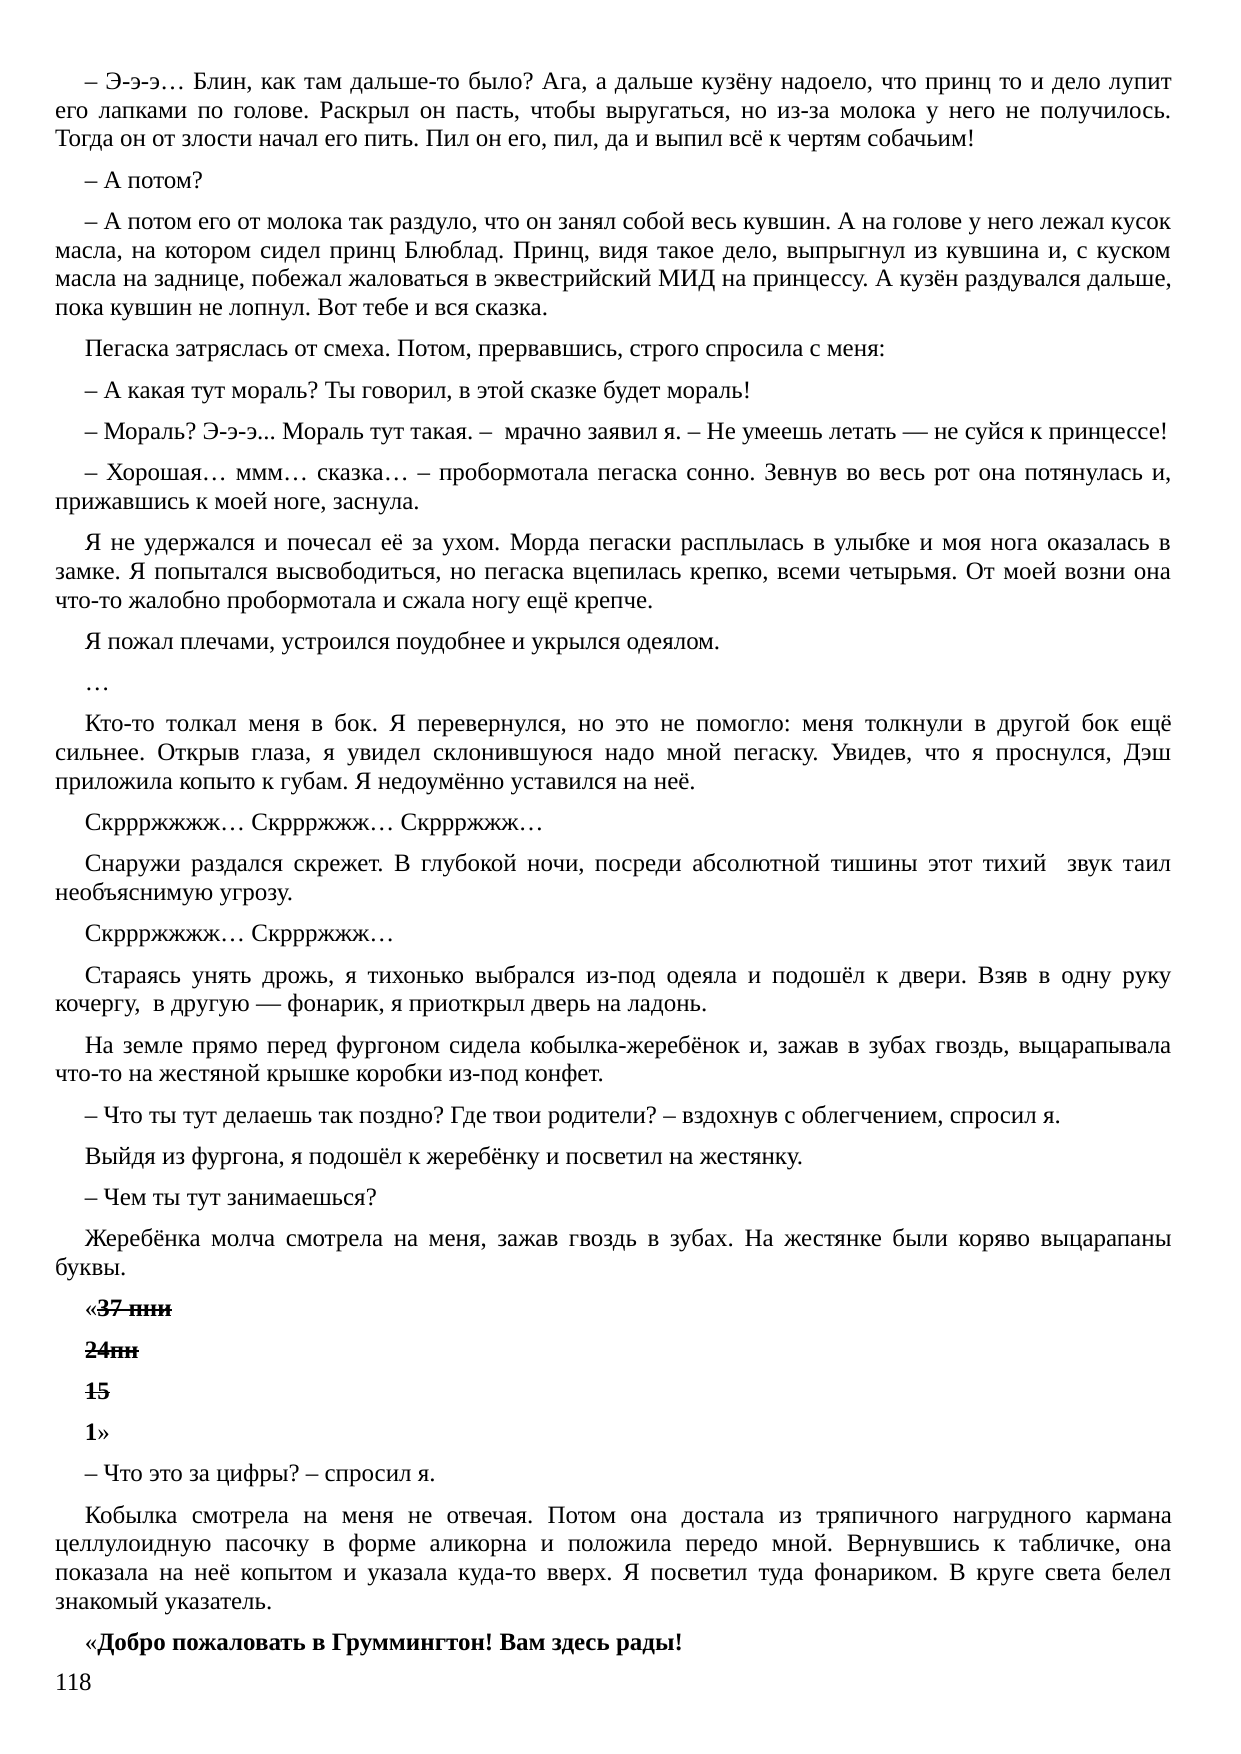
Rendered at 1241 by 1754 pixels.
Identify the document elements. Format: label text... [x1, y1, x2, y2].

text «37 пни [55, 1293, 1173, 1322]
text – Что это за цифры? – спросил я. [55, 1458, 1173, 1487]
text Кобылка смотрела на меня не отвечая. Потом она достала из тряпичного нагрудного кармана целлулоидную пасочку в форме аликорна и положила передо мной. Вернувшись к табличке, она показала на неё копытом и указала куда-то вверх. Я посветил туда фонариком. В круге света белел знакомый указатель. [55, 1500, 1173, 1615]
text Я не удержался и почесал её за ухом. Морда пегаски расплылась в улыбке и моя нога оказалась в замке. Я попытался высвободиться, но пегаска вцепилась крепко, всеми четырьмя. От моей возни она что-то жалобно пробормотала и сжала ногу ещё крепче. [55, 527, 1173, 613]
text «Добро пожаловать в Груммингтон! Вам здесь рады! [55, 1627, 1173, 1656]
text Скррржжжж… Скррржжж… [55, 918, 1173, 947]
text – А какая тут мораль? Ты говорил, в этой сказке будет мораль! [55, 375, 1173, 403]
text Пегаска затряслась от смеха. Потом, прервавшись, строго спросила с меня: [55, 333, 1173, 362]
text – Мораль? Э-э-э... Мораль тут такая. – мрачно заявил я. – Не умеешь летать — не суйся к принцессе! [55, 416, 1173, 445]
text 15 [55, 1376, 1173, 1405]
text Жеребёнка молча смотрела на меня, зажав гвоздь в зубах. На жестянке были коряво выцарапаны буквы. [55, 1223, 1173, 1281]
text – Что ты тут делаешь так поздно? Где твои родители? – вздохнув с облегчением, спросил я. [55, 1100, 1173, 1128]
text Кто-то толкал меня в бок. Я перевернулся, но это не помогло: меня толкнули в другой бок ещё сильнее. Открыв глаза, я увидел склонившуюся надо мной пегаску. Увидев, что я проснулся, Дэш приложила копыто к губам. Я недоумённо уставился на неё. [55, 708, 1173, 795]
text Снаружи раздался скрежет. В глубокой ночи, посреди абсолютной тишины этот тихий звук таил необъяснимую угрозу. [55, 848, 1173, 906]
text – Чем ты тут занимаешься? [55, 1182, 1173, 1211]
text – А потом? [55, 165, 1173, 193]
text Выйдя из фургона, я подошёл к жеребёнку и посветил на жестянку. [55, 1141, 1173, 1170]
text – Хорошая… ммм… сказка… – пробормотала пегаска сонно. Зевнув во весь рот она потянулась и, прижавшись к моей ноге, заснула. [55, 457, 1173, 515]
text 24пн [55, 1335, 1173, 1363]
text – А потом его от молока так раздуло, что он занял собой весь кувшин. А на голове у него лежал кусок масла, на котором сидел принц Блюблад. Принц, видя такое дело, выпрыгнул из кувшина и, с куском масла на заднице, побежал жаловаться в эквестрийский МИД на принцессу. А кузён раздувался дальше, пока кувшин не лопнул. Вот тебе и вся сказка. [55, 206, 1173, 321]
text Скррржжжж… Скррржжж… Скррржжж… [55, 807, 1173, 836]
text – Э-э-э… Блин, как там дальше-то было? Ага, а дальше кузёну надоело, что принц то и дело лупит его лапками по голове. Раскрыл он пасть, чтобы выругаться, но из-за молока у него не получилось. Тогда он от злости начал его пить. Пил он его, пил, да и выпил всё к чертям собачьим! [55, 66, 1173, 152]
text Стараясь унять дрожь, я тихонько выбрался из-под одеяла и подошёл к двери. Взяв в одну руку кочергу, в другую — фонарик, я приоткрыл дверь на ладонь. [55, 960, 1173, 1017]
text На земле прямо перед фургоном сидела кобылка-жеребёнок и, зажав в зубах гвоздь, выцарапывала что-то на жестяной крышке коробки из-под конфет. [55, 1030, 1173, 1087]
text … [55, 667, 1173, 696]
text Я пожал плечами, устроился поудобнее и укрылся одеялом. [55, 626, 1173, 655]
text 1» [55, 1417, 1173, 1446]
